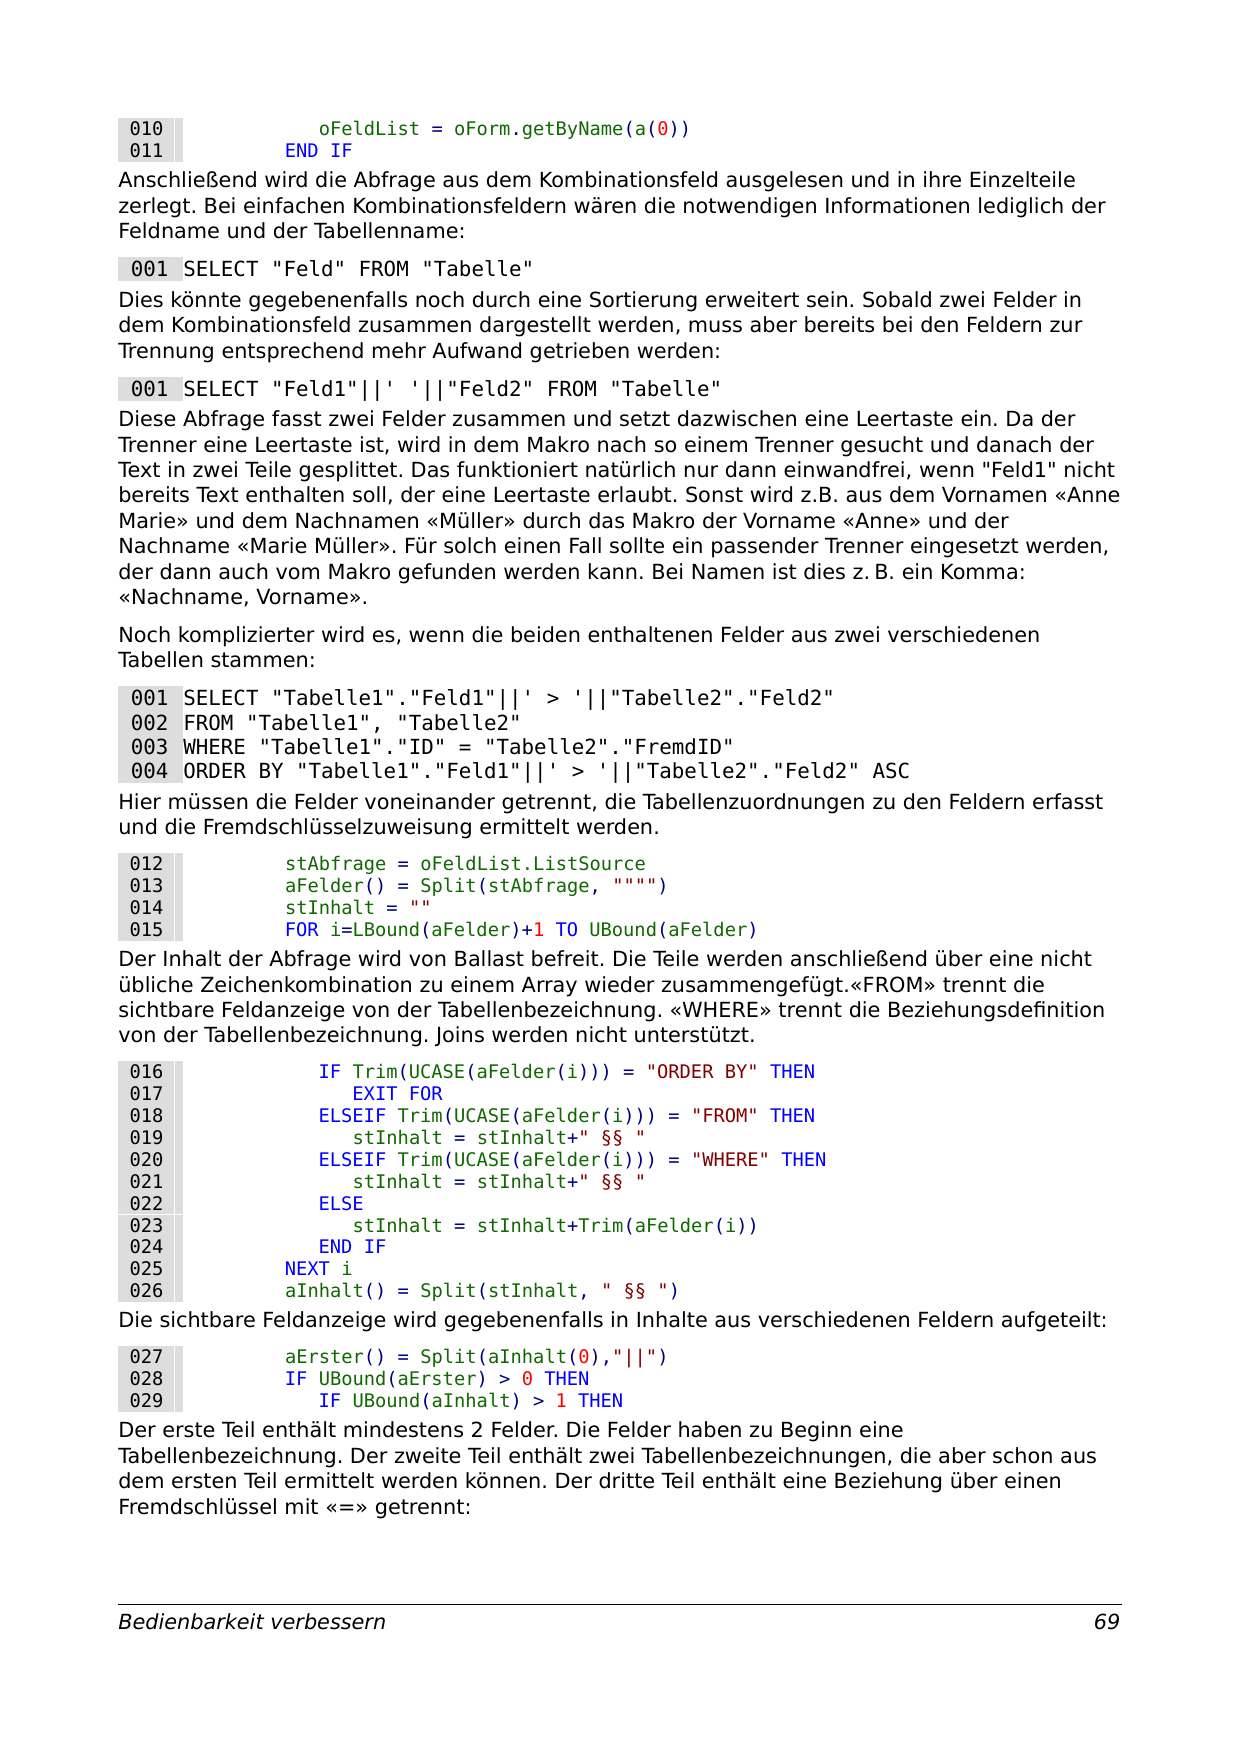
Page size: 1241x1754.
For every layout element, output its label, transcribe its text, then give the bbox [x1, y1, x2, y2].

list oFeldList = oForm.getByName(a(0)) [183, 118, 1122, 140]
list ELSEIF Trim(UCASE(aFelder(i))) = "FROM" THEN [183, 1105, 1122, 1127]
text Die sichtbare Feldanzeige wird gegebenenfalls in Inhalte aus verschiedenen Feldern aufgeteilt: [118, 1308, 1122, 1333]
list ORDER BY "Tabelle1"."Feld1"||' > '||"Tabelle2"."Feld2" ASC [183, 759, 1122, 783]
text Diese Abfrage fasst zwei Felder zusammen und setzt dazwischen eine Leertaste ein. Da der Trenner eine Leertaste ist, wird in dem Makro nach so einem Trenner gesucht und danach der Text in zwei Teile gesplittet. Das funktioniert natürlich nur dann einwandfrei, wenn "Feld1" nicht bereits Text enthalten soll, der eine Leertaste erlaubt. Sonst wird z.B. aus dem Vornamen «Anne Marie» und dem Nachnamen «Müller» durch das Makro der Vorname «Anne» und der Nachname «Marie Müller». Für solch einen Fall sollte ein passender Trenner eingesetzt werden, der dann auch vom Makro gefunden werden kann. Bei Namen ist dies z. B. ein Komma: «Nachname, Vorname». [118, 407, 1122, 609]
list stInhalt = stInhalt+" §§ " [183, 1171, 1122, 1193]
list IF UBound(aErster) > 0 THEN [183, 1368, 1122, 1390]
list WHERE "Tabelle1"."ID" = "Tabelle2"."FremdID" [183, 735, 1122, 759]
list IF UBound(aInhalt) > 1 THEN [183, 1390, 1122, 1412]
list stInhalt = stInhalt+Trim(aFelder(i)) [118, 1214, 1122, 1236]
list NEXT i [183, 1258, 1122, 1280]
list aInhalt() = Split(stInhalt, " §§ ") [183, 1280, 1122, 1302]
list EXIT FOR [183, 1083, 1122, 1105]
list stInhalt = "" [183, 897, 1122, 919]
list stInhalt = stInhalt+" §§ " [183, 1127, 1122, 1149]
list ELSEIF Trim(UCASE(aFelder(i))) = "WHERE" THEN [183, 1149, 1122, 1171]
list SELECT "Feld" FROM "Tabelle" [183, 257, 1122, 281]
list END IF [183, 140, 1122, 162]
text Dies könnte gegebenenfalls noch durch eine Sortierung erweitert sein. Sobald zwei Felder in dem Kombinationsfeld zusammen dargestellt werden, muss aber bereits bei den Feldern zur Trennung entsprechend mehr Aufwand getrieben werden: [118, 288, 1122, 363]
list SELECT "Feld1"||' '||"Feld2" FROM "Tabelle" [183, 377, 1122, 401]
list END IF [183, 1236, 1122, 1258]
list aErster() = Split(aInhalt(0),"||") [183, 1346, 1122, 1368]
list IF Trim(UCASE(aFelder(i))) = "ORDER BY" THEN [183, 1061, 1122, 1083]
list SELECT "Tabelle1"."Feld1"||' > '||"Tabelle2"."Feld2" [183, 686, 1122, 711]
list stAbfrage = oFeldList.ListSource [183, 853, 1122, 875]
text Der Inhalt der Abfrage wird von Ballast befreit. Die Teile werden anschließend über eine nicht übliche Zeichenkombination zu einem Array wieder zusammengefügt.«FROM» trennt die sichtbare Feldanzeige von der Tabellenbezeichnung. «WHERE» trennt die Beziehungsdefinition von der Tabellenbezeichnung. Joins werden nicht unterstützt. [118, 947, 1122, 1048]
text Anschließend wird die Abfrage aus dem Kombinationsfeld ausgelesen und in ihre Einzelteile zerlegt. Bei einfachen Kombinationsfeldern wären die notwendigen Informationen lediglich der Feldname und der Tabellenname: [118, 168, 1122, 243]
list ELSE [183, 1193, 1122, 1214]
list aFelder() = Split(stAbfrage, """") [183, 875, 1122, 897]
list FROM "Tabelle1", "Tabelle2" [183, 711, 1122, 735]
text Noch komplizierter wird es, wenn die beiden enthaltenen Felder aus zwei verschiedenen Tabellen stammen: [118, 623, 1122, 673]
text Hier müssen die Felder voneinander getrennt, die Tabellenzuordnungen zu den Feldern erfasst und die Fremdschlüsselzuweisung ermittelt werden. [118, 790, 1122, 840]
list FOR i=LBound(aFelder)+1 TO UBound(aFelder) [183, 919, 1122, 941]
text Der erste Teil enthält mindestens 2 Felder. Die Felder haben zu Beginn eine Tabellenbezeichnung. Der zweite Teil enthält zwei Tabellenbezeichnungen, die aber schon aus dem ersten Teil ermittelt werden können. Der dritte Teil enthält eine Beziehung über einen Fremdschlüssel mit «=» getrennt: [118, 1418, 1122, 1519]
